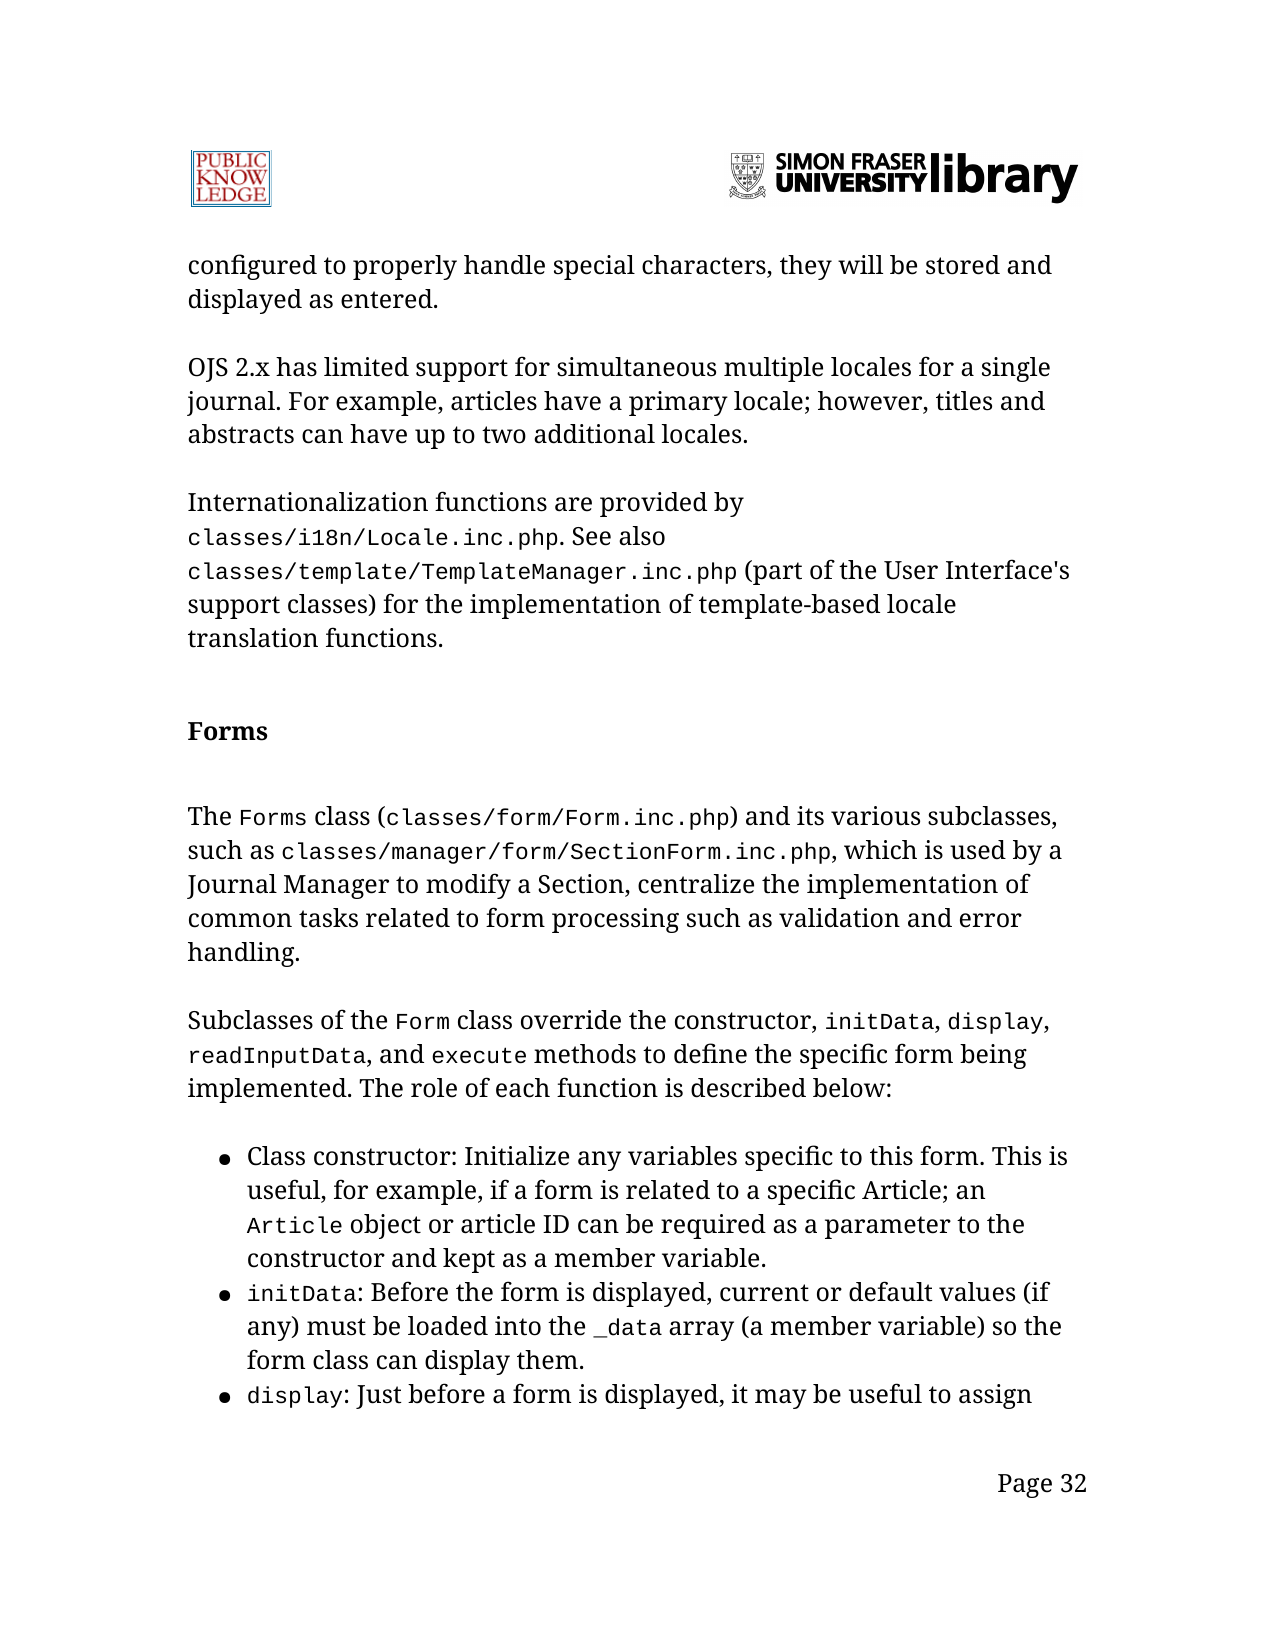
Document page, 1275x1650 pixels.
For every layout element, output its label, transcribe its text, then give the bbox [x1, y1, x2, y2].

picture [193, 150, 272, 205]
subtitle Forms [187, 714, 1087, 748]
list Class constructor: Initialize any variables specific to this form. This is useful, for example, if a form is related to a specific Article; an Article object or article ID can be required as a parameter to the constructor and kept as a member variable. [217, 1139, 1087, 1274]
list display: Just before a form is displayed, it may be useful to assign [217, 1376, 1087, 1410]
text configured to properly handle special characters, they will be stored and displayed as entered. [187, 247, 1087, 315]
text Subclasses of the Form class override the constructor, initData, display, readInputData, and execute methods to define the specific form being implemented. The role of each function is described below: [187, 1003, 1087, 1105]
list initData: Before the form is displayed, current or default values (if any) must be loaded into the _data array (a member variable) so the form class can display them. [217, 1274, 1087, 1376]
text The Forms class (classes/form/Form.inc.php) and its various subclasses, such as classes/manager/form/SectionForm.inc.php, which is used by a Journal Manager to modify a Section, centralize the implementation of common tasks related to form processing such as validation and error handling. [187, 799, 1087, 969]
text Internationalization functions are provided by classes/i18n/Locale.inc.php. See also classes/template/TemplateManager.inc.php (part of the User Interface's support classes) for the implementation of template-based locale translation functions. [187, 485, 1087, 655]
text OJS 2.x has limited support for simultaneous multiple locales for a single journal. For example, articles have a primary locale; however, titles and abstracts can have up to two additional locales. [187, 349, 1087, 451]
picture [723, 150, 1083, 207]
